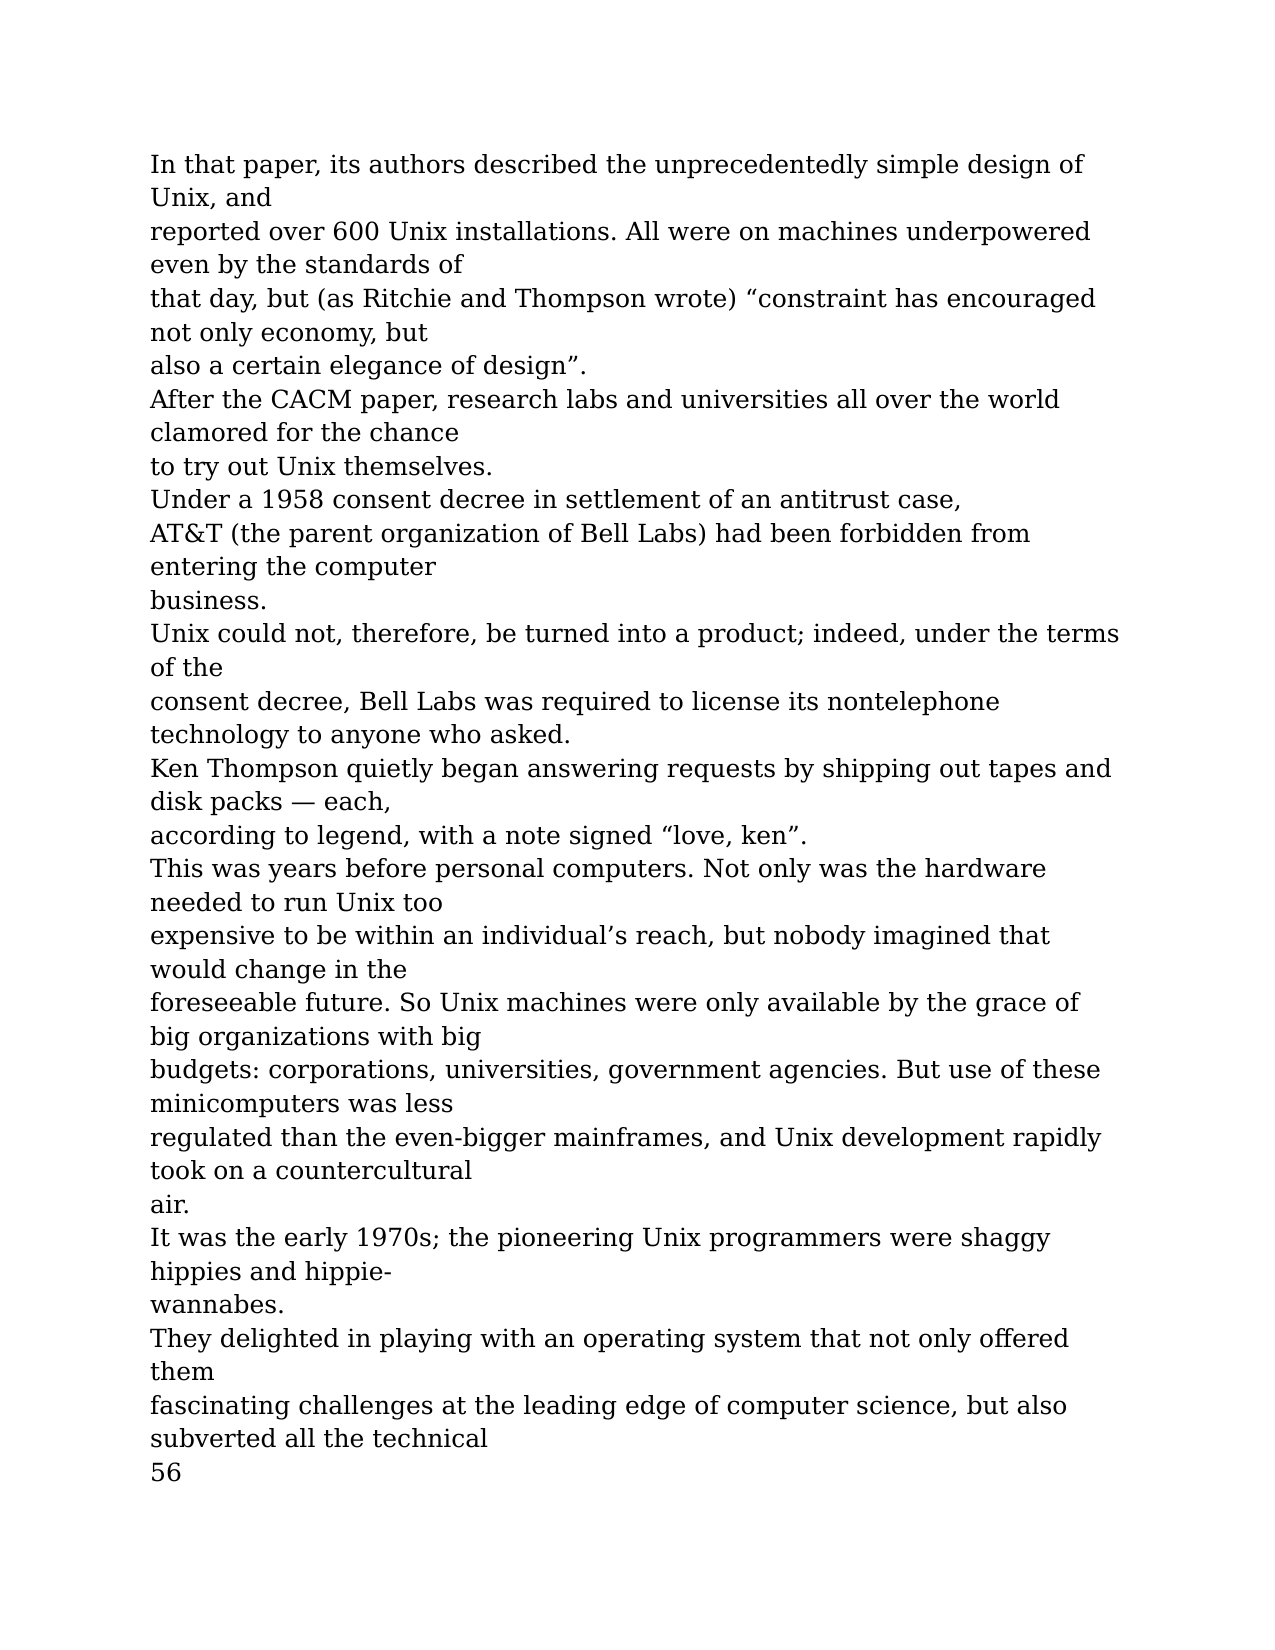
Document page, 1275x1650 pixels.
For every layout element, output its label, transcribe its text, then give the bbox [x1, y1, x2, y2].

text that day, but (as Ritchie and Thompson wrote) “constraint has encouraged not only economy, but [150, 284, 1125, 347]
text This was years before personal computers. Not only was the hardware needed to run Unix too [150, 854, 1125, 917]
text expensive to be within an individual’s reach, but nobody imagined that would change in the [150, 921, 1125, 984]
text reported over 600 Unix installations. All were on machines underpowered even by the standards of [150, 217, 1125, 280]
text regulated than the even-bigger mainframes, and Unix development rapidly took on a countercultural [150, 1123, 1125, 1185]
text to try out Unix themselves. [150, 452, 1125, 481]
text Unix could not, therefore, be turned into a product; indeed, under the terms of the [150, 619, 1125, 682]
text They delighted in playing with an operating system that not only offered them [150, 1324, 1125, 1387]
text foreseeable future. So Unix machines were only available by the grace of big organizations with big [150, 988, 1125, 1051]
text air. [150, 1190, 1125, 1219]
text business. [150, 586, 1125, 615]
text Under a 1958 consent decree in settlement of an antitrust case, [150, 485, 1125, 514]
text budgets: corporations, universities, government agencies. But use of these minicomputers was less [150, 1056, 1125, 1118]
text wannabes. [150, 1290, 1125, 1319]
text It was the early 1970s; the pioneering Unix programmers were shaggy hippies and hippie- [150, 1223, 1125, 1286]
text consent decree, Bell Labs was required to license its nontelephone technology to anyone who asked. [150, 687, 1125, 749]
text After the CACM paper, research labs and universities all over the world clamored for the chance [150, 385, 1125, 447]
text AT&T (the parent organization of Bell Labs) had been forbidden from entering the computer [150, 519, 1125, 582]
text In that paper, its authors described the unprecedentedly simple design of Unix, and [150, 150, 1125, 213]
text Ken Thompson quietly began answering requests by shipping out tapes and disk packs — each, [150, 754, 1125, 816]
text 56 [150, 1458, 1125, 1487]
text also a certain elegance of design”. [150, 351, 1125, 380]
text fascinating challenges at the leading edge of computer science, but also subverted all the technical [150, 1391, 1125, 1454]
text according to legend, with a note signed “love, ken”. [150, 821, 1125, 850]
